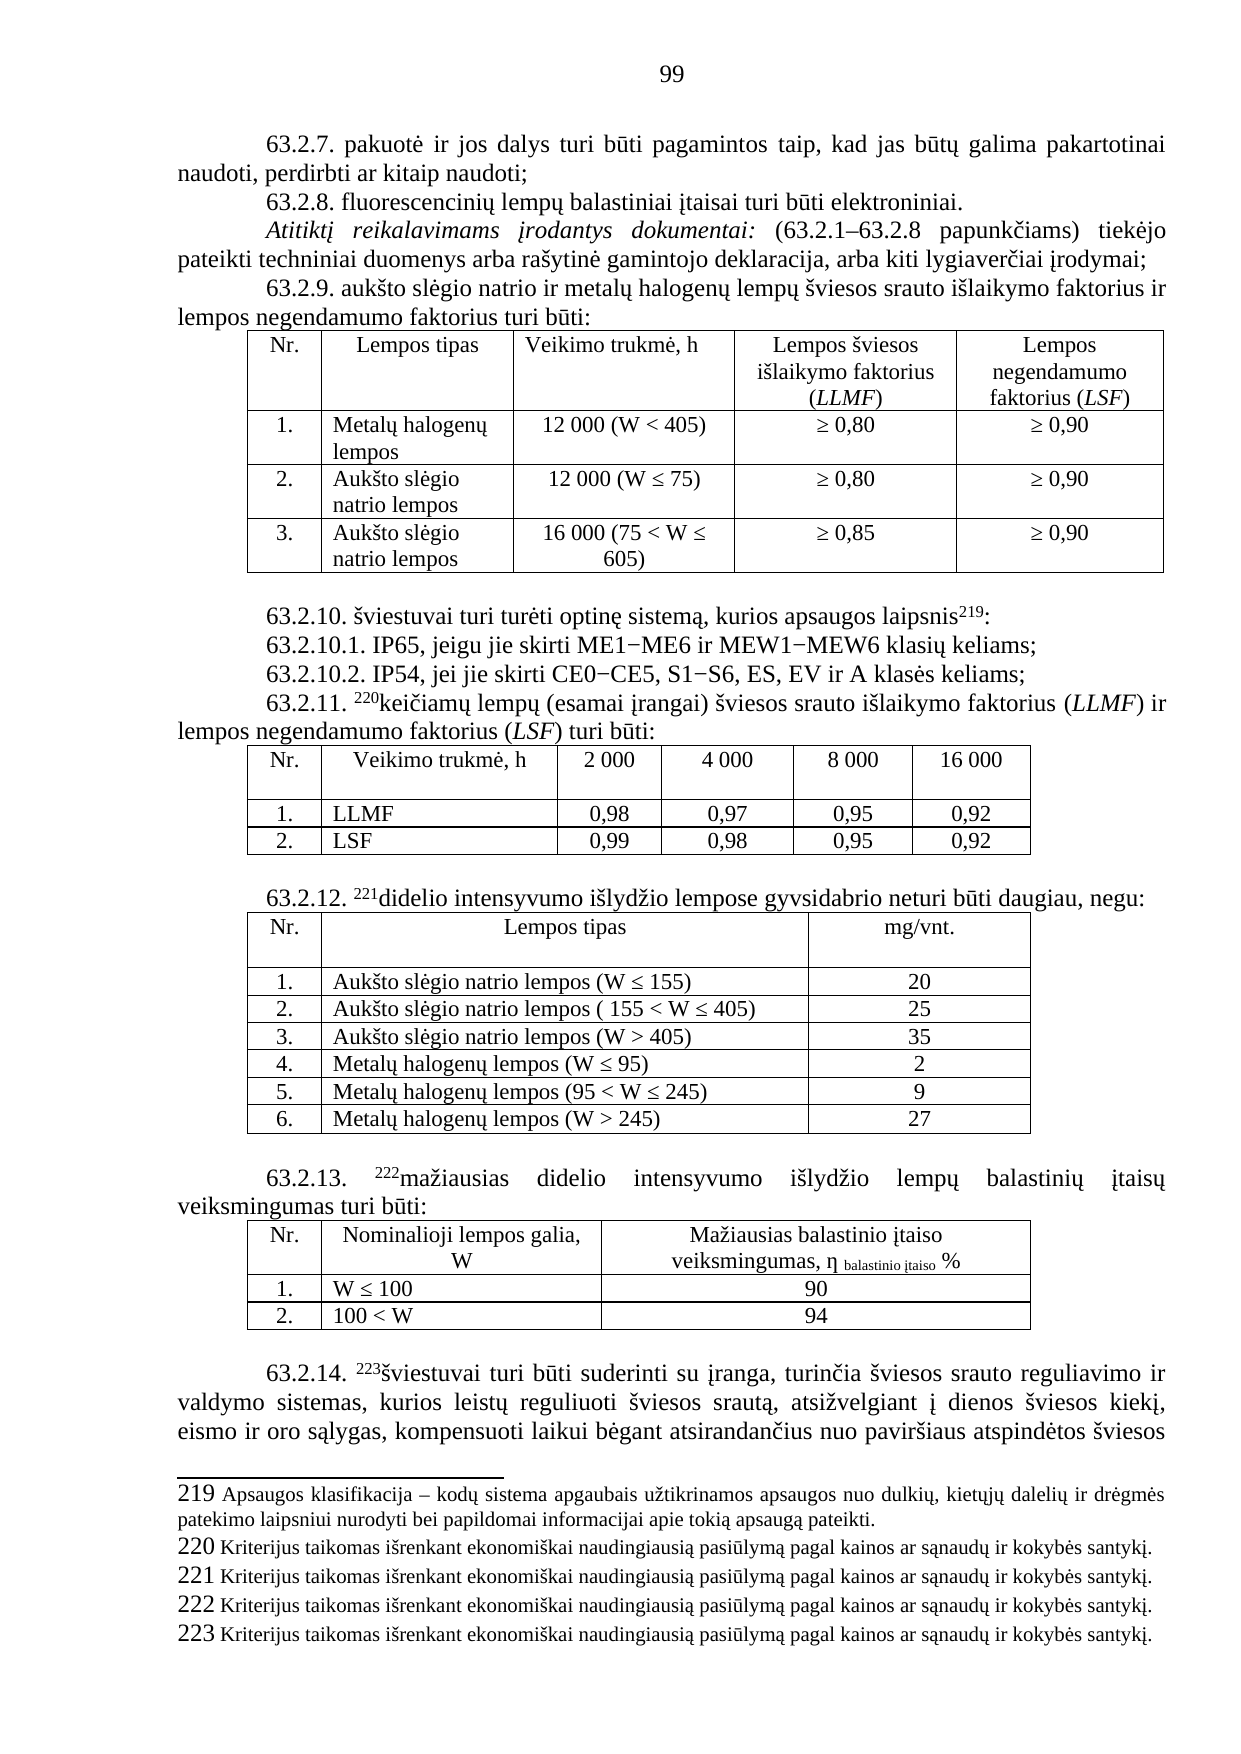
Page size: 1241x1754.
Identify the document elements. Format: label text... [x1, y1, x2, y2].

text 63.2.7. pakuotė ir jos dalys turi būti pagamintos taip, kad jas būtų galima pakartotinai naudoti, perdirbti ar kitaip naudoti; [177, 129, 1166, 187]
text Apsaugos klasifikacija – kodų sistema apgaubais užtikrinamos apsaugos nuo dulkių, kietųjų dalelių ir drėgmės patekimo laipsniui nurodyti bei papildomai informacijai apie tokią apsaugą pateikti. [177, 1478, 1166, 1531]
text 63.2.10.2. IP54, jei jie skirti CE0−CE5, S1−S6, ES, EV ir A klasės keliams; [177, 659, 1166, 688]
table_cell 0,92 [913, 800, 1030, 826]
table_cell 1. [248, 800, 321, 826]
table_cell Metalų halogenų lempos (W > 245) [322, 1105, 808, 1133]
table_header Lempos tipas [322, 331, 513, 410]
table_header Nominalioji lempos galia, W [322, 1221, 601, 1274]
table_cell 5. [248, 1078, 321, 1104]
table_header Nr. [248, 331, 321, 410]
table_cell ≥ 0,90 [957, 411, 1163, 464]
table_cell 0,95 [794, 800, 912, 826]
text 63.2.10. šviestuvai turi turėti optinę sistemą, kurios apsaugos laipsnis: [177, 601, 1166, 630]
text 63.2.11. keičiamų lempų (esamai įrangai) šviesos srauto išlaikymo faktorius (LLMF) ir lempos negendamumo faktorius (LSF) turi būti: [177, 688, 1166, 745]
table_cell 0,99 [558, 828, 661, 854]
table_cell 3. [248, 519, 321, 572]
text 63.2.9. aukšto slėgio natrio ir metalų halogenų lempų šviesos srauto išlaikymo faktorius ir lempos negendamumo faktorius turi būti: [177, 273, 1166, 330]
table_cell 16 000 (75 < W ≤ 605) [514, 519, 734, 572]
table_header Nr. [248, 913, 321, 967]
table_cell Aukšto slėgio natrio lempos ( 155 < W ≤ 405) [322, 996, 808, 1022]
table_cell 6. [248, 1105, 321, 1133]
table_cell 1. [248, 968, 321, 994]
table_cell 2. [248, 465, 321, 518]
table_cell 35 [809, 1023, 1030, 1049]
table_cell 1. [248, 411, 321, 464]
table_cell 100 < W [322, 1303, 601, 1329]
table_header Veikimo trukmė, h [322, 746, 557, 799]
table_header mg/vnt. [809, 913, 1030, 967]
table_header 8 000 [794, 746, 912, 799]
table_header Veikimo trukmė, h [514, 331, 734, 410]
table_cell LSF [322, 828, 557, 854]
text 63.2.10.1. IP65, jeigu jie skirti ME1−ME6 ir MEW1−MEW6 klasių keliams; [177, 630, 1166, 659]
table_cell ≥ 0,90 [957, 519, 1163, 572]
table_header 16 000 [913, 746, 1030, 799]
table_cell 2. [248, 1303, 321, 1329]
table_header Lempos tipas [322, 913, 808, 967]
table_header Lempos negendamumo faktorius (LSF) [957, 331, 1163, 410]
table_cell Aukšto slėgio natrio lempos (W ≤ 155) [322, 968, 808, 994]
table_cell LLMF [322, 800, 557, 826]
text Kriterijus taikomas išrenkant ekonomiškai naudingiausią pasiūlymą pagal kainos ar sąnaudų ir kokybės santykį. [177, 1531, 1166, 1560]
table_cell Aukšto slėgio natrio lempos [322, 465, 513, 518]
text 63.2.14. šviestuvai turi būti suderinti su įranga, turinčia šviesos srauto reguliavimo ir valdymo sistemas, kurios leistų reguliuoti šviesos srautą, atsižvelgiant į dienos šviesos kiekį, eismo ir oro sąlygas, kompensuoti laikui bėgant atsirandančius nuo paviršiaus atspindėtos šviesos [177, 1358, 1166, 1445]
table_cell 27 [809, 1105, 1030, 1133]
table_cell ≥ 0,80 [735, 411, 956, 464]
table_cell ≥ 0,80 [735, 465, 956, 518]
text 63.2.13. mažiausias didelio intensyvumo išlydžio lempų balastinių įtaisų veiksmingumas turi būti: [177, 1163, 1166, 1220]
table_cell 90 [602, 1275, 1030, 1301]
table_cell Metalų halogenų lempos (95 < W ≤ 245) [322, 1078, 808, 1104]
table_cell 0,97 [662, 800, 793, 826]
table_header 4 000 [662, 746, 793, 799]
table_cell 4. [248, 1050, 321, 1077]
text Atitiktį reikalavimams įrodantys dokumentai: (63.2.1–63.2.8 papunkčiams) tiekėjo pateikti techniniai duomenys arba rašytinė gamintojo deklaracija, arba kiti lygiaverčiai įrodymai; [177, 215, 1166, 273]
table_cell 2 [809, 1050, 1030, 1077]
table_cell Aukšto slėgio natrio lempos (W > 405) [322, 1023, 808, 1049]
table_cell 1. [248, 1275, 321, 1301]
table_cell 25 [809, 996, 1030, 1022]
table_cell 20 [809, 968, 1030, 994]
text 63.2.8. fluorescencinių lempų balastiniai įtaisai turi būti elektroniniai. [177, 187, 1166, 215]
table_cell 0,92 [913, 828, 1030, 854]
table_cell ≥ 0,85 [735, 519, 956, 572]
table_header Lempos šviesos išlaikymo faktorius (LLMF) [735, 331, 956, 410]
table_cell Metalų halogenų lempos [322, 411, 513, 464]
table_cell 0,98 [558, 800, 661, 826]
text Kriterijus taikomas išrenkant ekonomiškai naudingiausią pasiūlymą pagal kainos ar sąnaudų ir kokybės santykį. [177, 1560, 1166, 1589]
text Kriterijus taikomas išrenkant ekonomiškai naudingiausią pasiūlymą pagal kainos ar sąnaudų ir kokybės santykį. [177, 1589, 1166, 1618]
table_header Nr. [248, 1221, 321, 1274]
table_cell 0,95 [794, 828, 912, 854]
table_cell Metalų halogenų lempos (W ≤ 95) [322, 1050, 808, 1077]
table_cell ≥ 0,90 [957, 465, 1163, 518]
table_cell 0,98 [662, 828, 793, 854]
table_cell Aukšto slėgio natrio lempos [322, 519, 513, 572]
text 63.2.12. didelio intensyvumo išlydžio lempose gyvsidabrio neturi būti daugiau, negu: [177, 883, 1166, 912]
table_header Mažiausias balastinio įtaiso veiksmingumas, ƞ balastinio įtaiso % [602, 1221, 1030, 1274]
table_header 2 000 [558, 746, 661, 799]
table_cell 2. [248, 828, 321, 854]
table_cell 3. [248, 1023, 321, 1049]
table_cell 2. [248, 996, 321, 1022]
table_header Nr. [248, 746, 321, 799]
table_cell 12 000 (W ≤ 75) [514, 465, 734, 518]
table_cell 12 000 (W < 405) [514, 411, 734, 464]
table_cell 9 [809, 1078, 1030, 1104]
table_cell 94 [602, 1303, 1030, 1329]
table_cell W ≤ 100 [322, 1275, 601, 1301]
text Kriterijus taikomas išrenkant ekonomiškai naudingiausią pasiūlymą pagal kainos ar sąnaudų ir kokybės santykį. [177, 1618, 1166, 1646]
